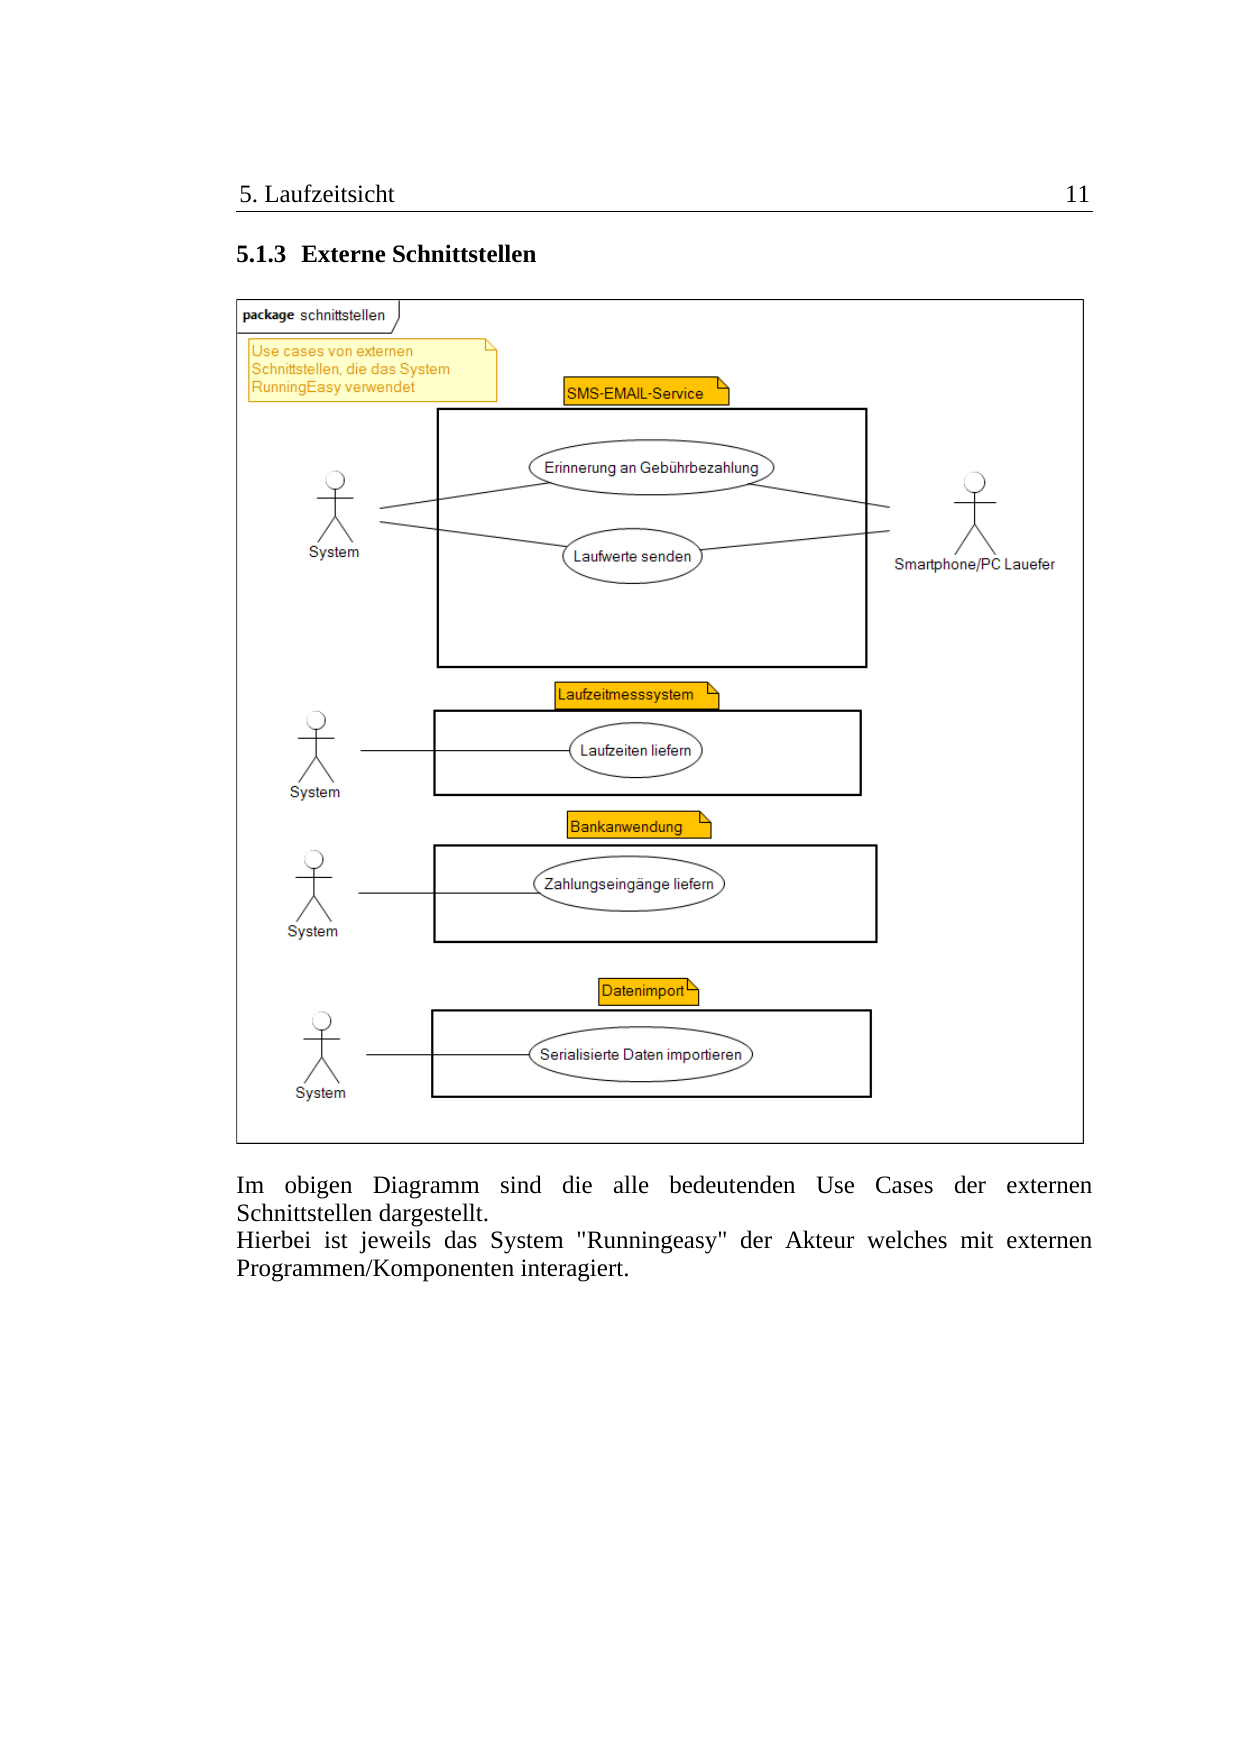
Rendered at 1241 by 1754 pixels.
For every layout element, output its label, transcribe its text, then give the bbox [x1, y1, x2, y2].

list Externe Schnittstellen [236, 240, 1093, 268]
picture [236, 299, 1093, 1144]
text Im obigen Diagramm sind die alle bedeutenden Use Cases der externen Schnittstellen dargestellt. [236, 1171, 1093, 1226]
text Hierbei ist jeweils das System "Runningeasy" der Akteur welches mit externen Programmen/Komponenten interagiert. [236, 1226, 1093, 1282]
